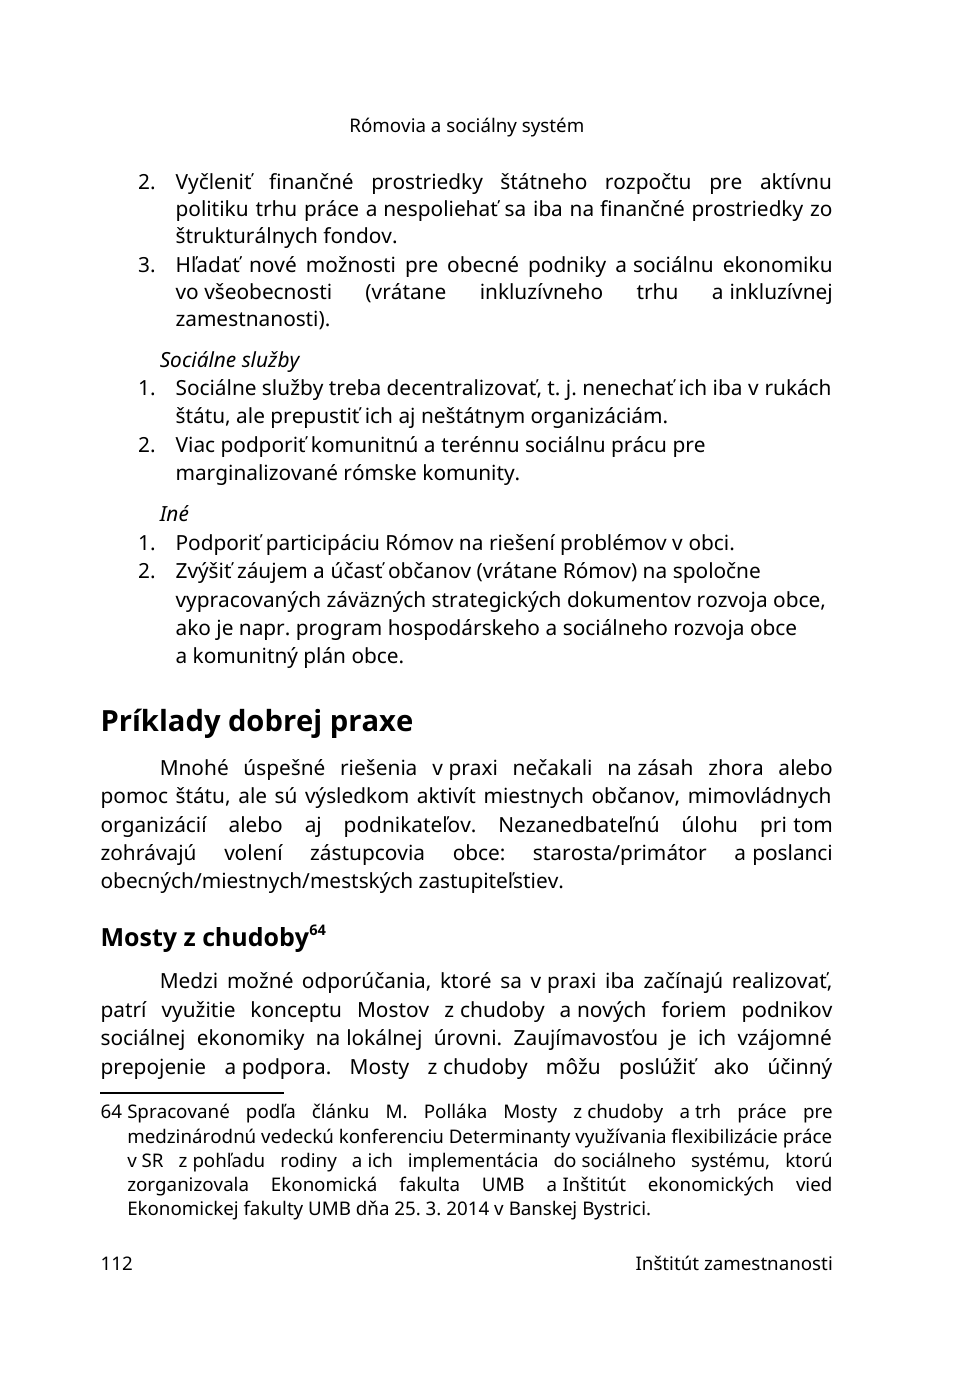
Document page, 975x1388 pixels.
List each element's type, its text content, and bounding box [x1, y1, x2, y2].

list Zvýšiť záujem a účasť občanov (vrátane Rómov) na spoločne vypracovaných záväzných strategických dokumentov rozvoja obce, ako je napr. program hospodárskeho a sociálneho rozvoja obce a komunitný plán obce. [138, 556, 833, 670]
list Vyčleniť finančné prostriedky štátneho rozpočtu pre aktívnu politiku trhu práce a nespoliehať sa iba na finančné prostriedky zo štrukturálnych fondov. [138, 167, 833, 250]
text Sociálne služby [100, 345, 833, 373]
text Medzi možné odporúčania, ktoré sa v praxi iba začínajú realizovať, patrí využitie konceptu Mostov z chudoby a nových foriem podnikov sociálnej ekonomiky na lokálnej úrovni. Zaujímavosťou je ich vzájomné prepojenie a podpora. Mosty z chudoby môžu poslúžiť ako účinný [100, 967, 833, 1080]
text Iné [100, 499, 833, 528]
subtitle Príklady dobrej praxe [100, 701, 833, 740]
text Spracované podľa článku M. Polláka Mosty z chudoby a trh práce pre medzinárodnú vedeckú konferenciu Determinanty využívania flexibilizácie práce v SR z pohľadu rodiny a ich implementácia do sociálneho systému, ktorú zorganizovala Ekonomická fakulta UMB a Inštitút ekonomických vied Ekonomickej fakulty UMB dňa 25. 3. 2014 v Banskej Bystrici. [100, 1099, 833, 1221]
list Podporiť participáciu Rómov na riešení problémov v obci. [138, 528, 833, 556]
text Mnohé úspešné riešenia v praxi nečakali na zásah zhora alebo pomoc štátu, ale sú výsledkom aktivít miestnych občanov, mimovládnych organizácií alebo aj podnikateľov. Nezanedbateľnú úlohu pri tom zohrávajú volení zástupcovia obce: starosta/primátor a poslanci obecných/miestnych/mestských zastupiteľstiev. [100, 753, 833, 895]
list Sociálne služby treba decentralizovať, t. j. nenechať ich iba v rukách štátu, ale prepustiť ich aj neštátnym organizáciám. [138, 373, 833, 430]
list Viac podporiť komunitnú a terénnu sociálnu prácu pre marginalizované rómske komunity. [138, 430, 833, 487]
list Hľadať nové možnosti pre obecné podniky a sociálnu ekonomiku vo všeobecnosti (vrátane inkluzívneho trhu a inkluzívnej zamestnanosti). [138, 250, 833, 332]
subtitle Mosty z chudoby [100, 920, 833, 954]
